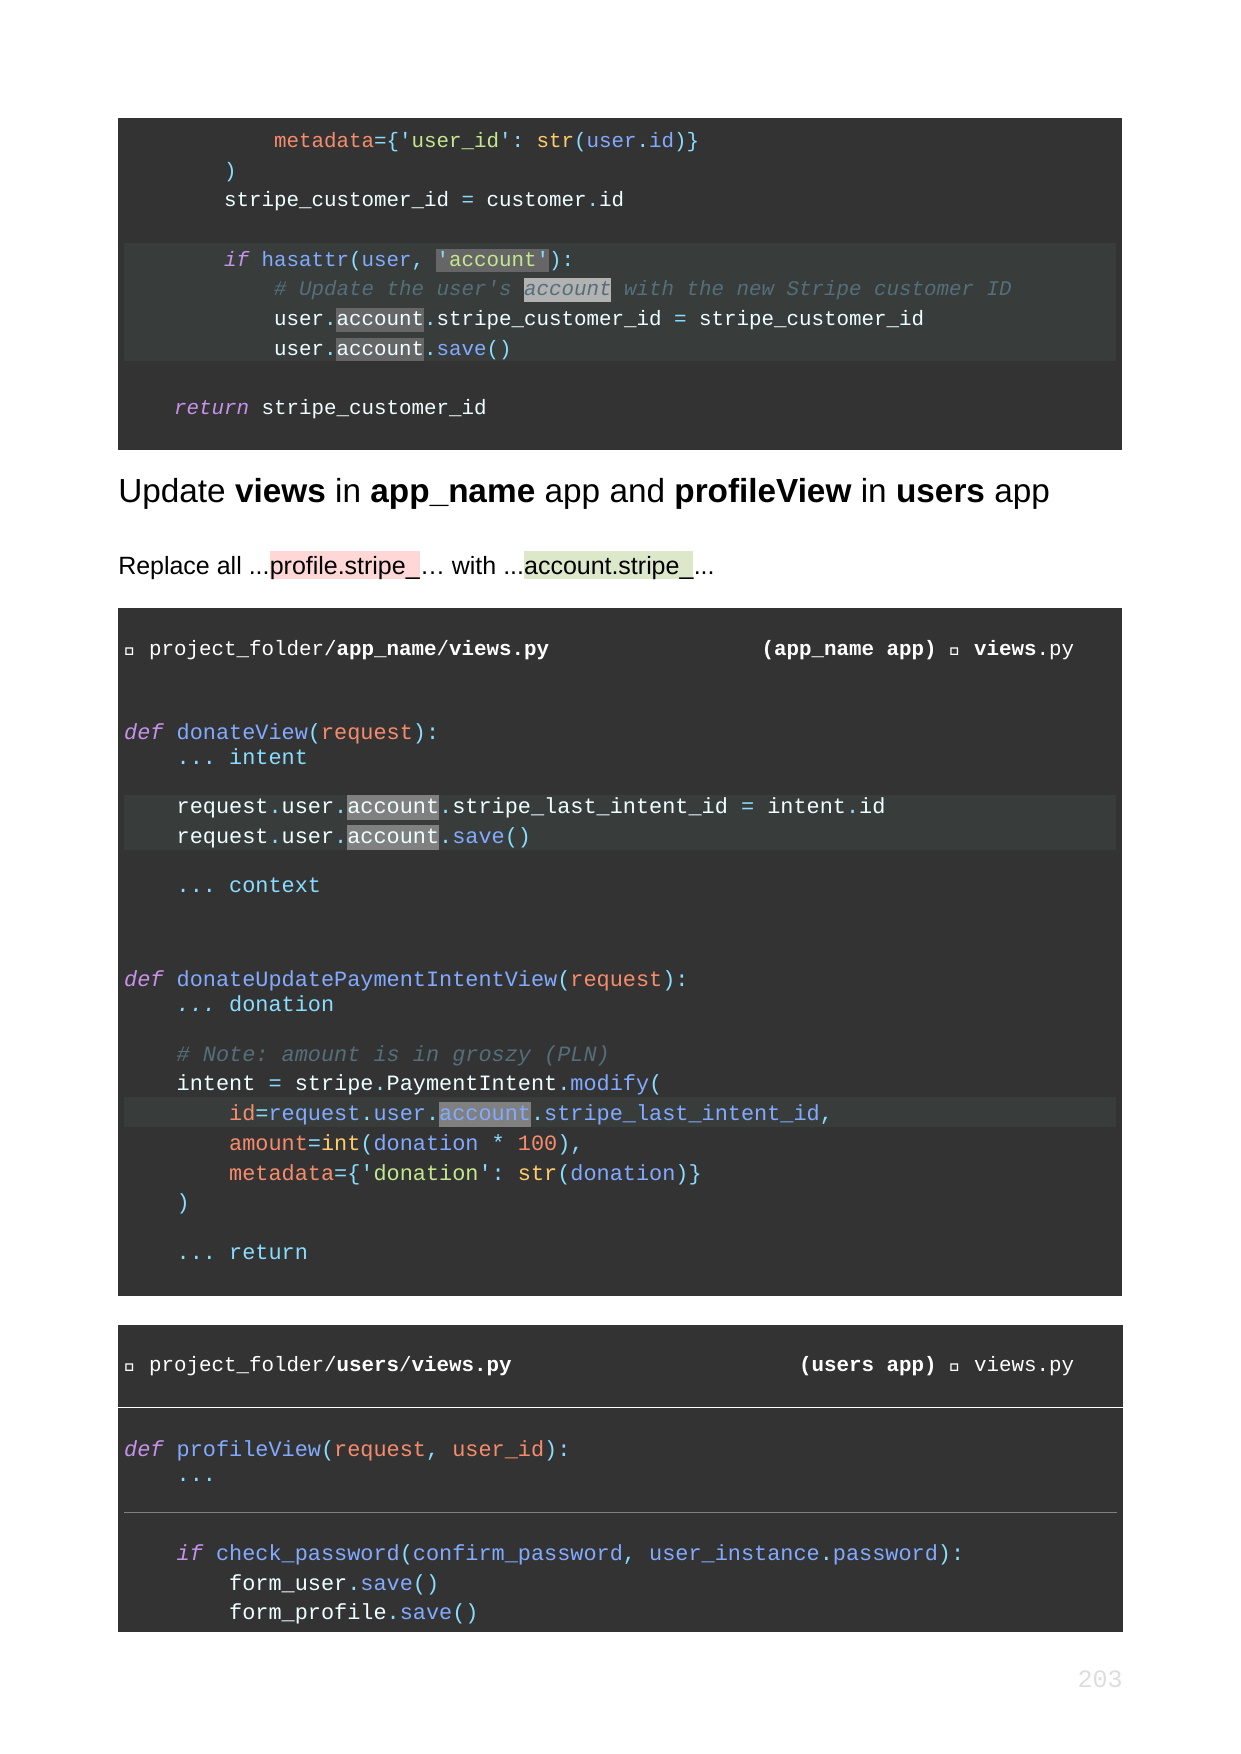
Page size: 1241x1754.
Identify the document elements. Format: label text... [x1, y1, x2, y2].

table_header 📝 project_folder/users/views.py (users app) 🐍 views.py [118, 1325, 1123, 1407]
subtitle Update views in app_name app and profileView in users app [118, 471, 1122, 509]
table_header 📝 project_folder/app_name/views.py (app_name app) 🐍 views.py [118, 608, 1122, 691]
table_cell metadata={'user_id': str(user.id)} ) stripe_customer_id = customer.id if hasattr(user, 'account'): # Update the user's account with the new Stripe customer ID user.account.stripe_customer_id = stripe_customer_id user.account.save() return stripe_customer_id [118, 118, 1122, 450]
table_header def donateView(request): ... intent request.user.account.stripe_last_intent_id = intent.id request.user.account.save() ... context def donateUpdatePaymentIntentView(request): ... donation # Note: amount is in groszy (PLN) intent = stripe.PaymentIntent.modify( id=request.user.account.stripe_last_intent_id, amount=int(donation * 100), metadata={'donation': str(donation)} ) ... return [118, 691, 1122, 1296]
text Replace all ...profile.stripe_… with ...account.stripe_... [118, 551, 1122, 579]
table_cell def profileView(request, user_id): ... if check_password(confirm_password, user_instance.password): form_user.save() form_profile.save() [118, 1408, 1123, 1632]
